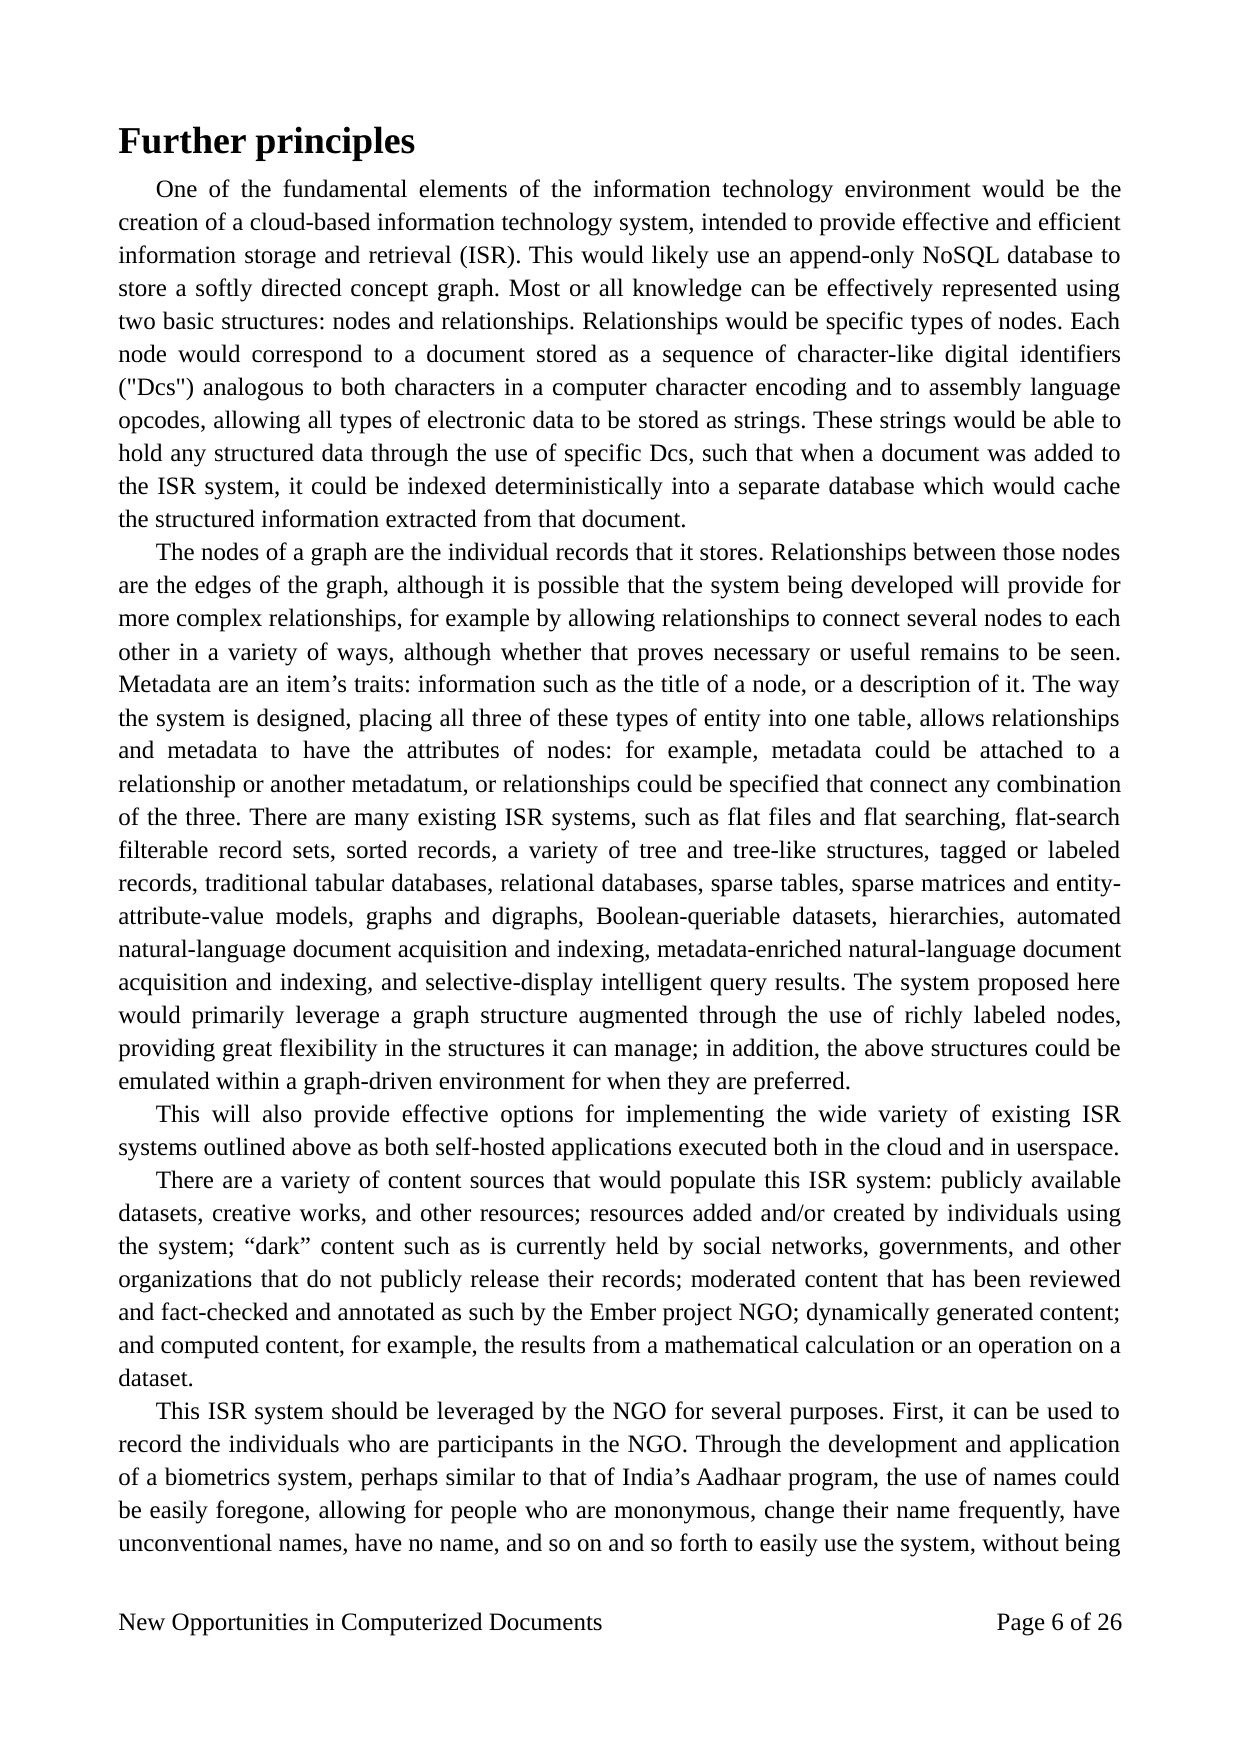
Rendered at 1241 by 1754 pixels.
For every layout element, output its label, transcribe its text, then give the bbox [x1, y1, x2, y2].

text There are a variety of content sources that would populate this ISR system: publicly available datasets, creative works, and other resources; resources added and/or created by individuals using the system; “dark” content such as is currently held by social networks, governments, and other organizations that do not publicly release their records; moderated content that has been reviewed and fact-checked and annotated as such by the Ember project NGO; dynamically generated content; and computed content, for example, the results from a mathematical calculation or an operation on a dataset. [118, 1165, 1122, 1392]
text One of the fundamental elements of the information technology environment would be the creation of a cloud-based information technology system, intended to provide effective and efficient information storage and retrieval (ISR). This would likely use an append-only NoSQL database to store a softly directed concept graph. Most or all knowledge can be effectively represented using two basic structures: nodes and relationships. Relationships would be specific types of nodes. Each node would correspond to a document stored as a sequence of character-like digital identifiers ("Dcs") analogous to both characters in a computer character encoding and to assembly language opcodes, allowing all types of electronic data to be stored as strings. These strings would be able to hold any structured data through the use of specific Dcs, such that when a document was added to the ISR system, it could be indexed deterministically into a separate database which would cache the structured information extracted from that document. [118, 174, 1122, 533]
subtitle Further principles [118, 118, 1122, 162]
text The nodes of a graph are the individual records that it stores. Relationships between those nodes are the edges of the graph, although it is possible that the system being developed will provide for more complex relationships, for example by allowing relationships to connect several nodes to each other in a variety of ways, although whether that proves necessary or useful remains to be seen. Metadata are an item’s traits: information such as the title of a node, or a description of it. The way the system is designed, placing all three of these types of entity into one table, allows relationships and metadata to have the attributes of nodes: for example, metadata could be attached to a relationship or another metadatum, or relationships could be specified that connect any combination of the three. There are many existing ISR systems, such as flat files and flat searching, flat-search filterable record sets, sorted records, a variety of tree and tree-like structures, tagged or labeled records, traditional tabular databases, relational databases, sparse tables, sparse matrices and entity-attribute-value models, graphs and digraphs, Boolean-queriable datasets, hierarchies, automated natural-language document acquisition and indexing, metadata-enriched natural-language document acquisition and indexing, and selective-display intelligent query results. The system proposed here would primarily leverage a graph structure augmented through the use of richly labeled nodes, providing great flexibility in the structures it can manage; in addition, the above structures could be emulated within a graph-driven environment for when they are preferred. [118, 537, 1122, 1094]
text This will also provide effective options for implementing the wide variety of existing ISR systems outlined above as both self-hosted applications executed both in the cloud and in userspace. [118, 1099, 1122, 1161]
text This ISR system should be leveraged by the NGO for several purposes. First, it can be used to record the individuals who are participants in the NGO. Through the development and application of a biometrics system, perhaps similar to that of India’s Aadhaar program, the use of names could be easily foregone, allowing for people who are mononymous, change their name frequently, have unconventional names, have no name, and so on and so forth to easily use the system, without being [118, 1396, 1122, 1557]
